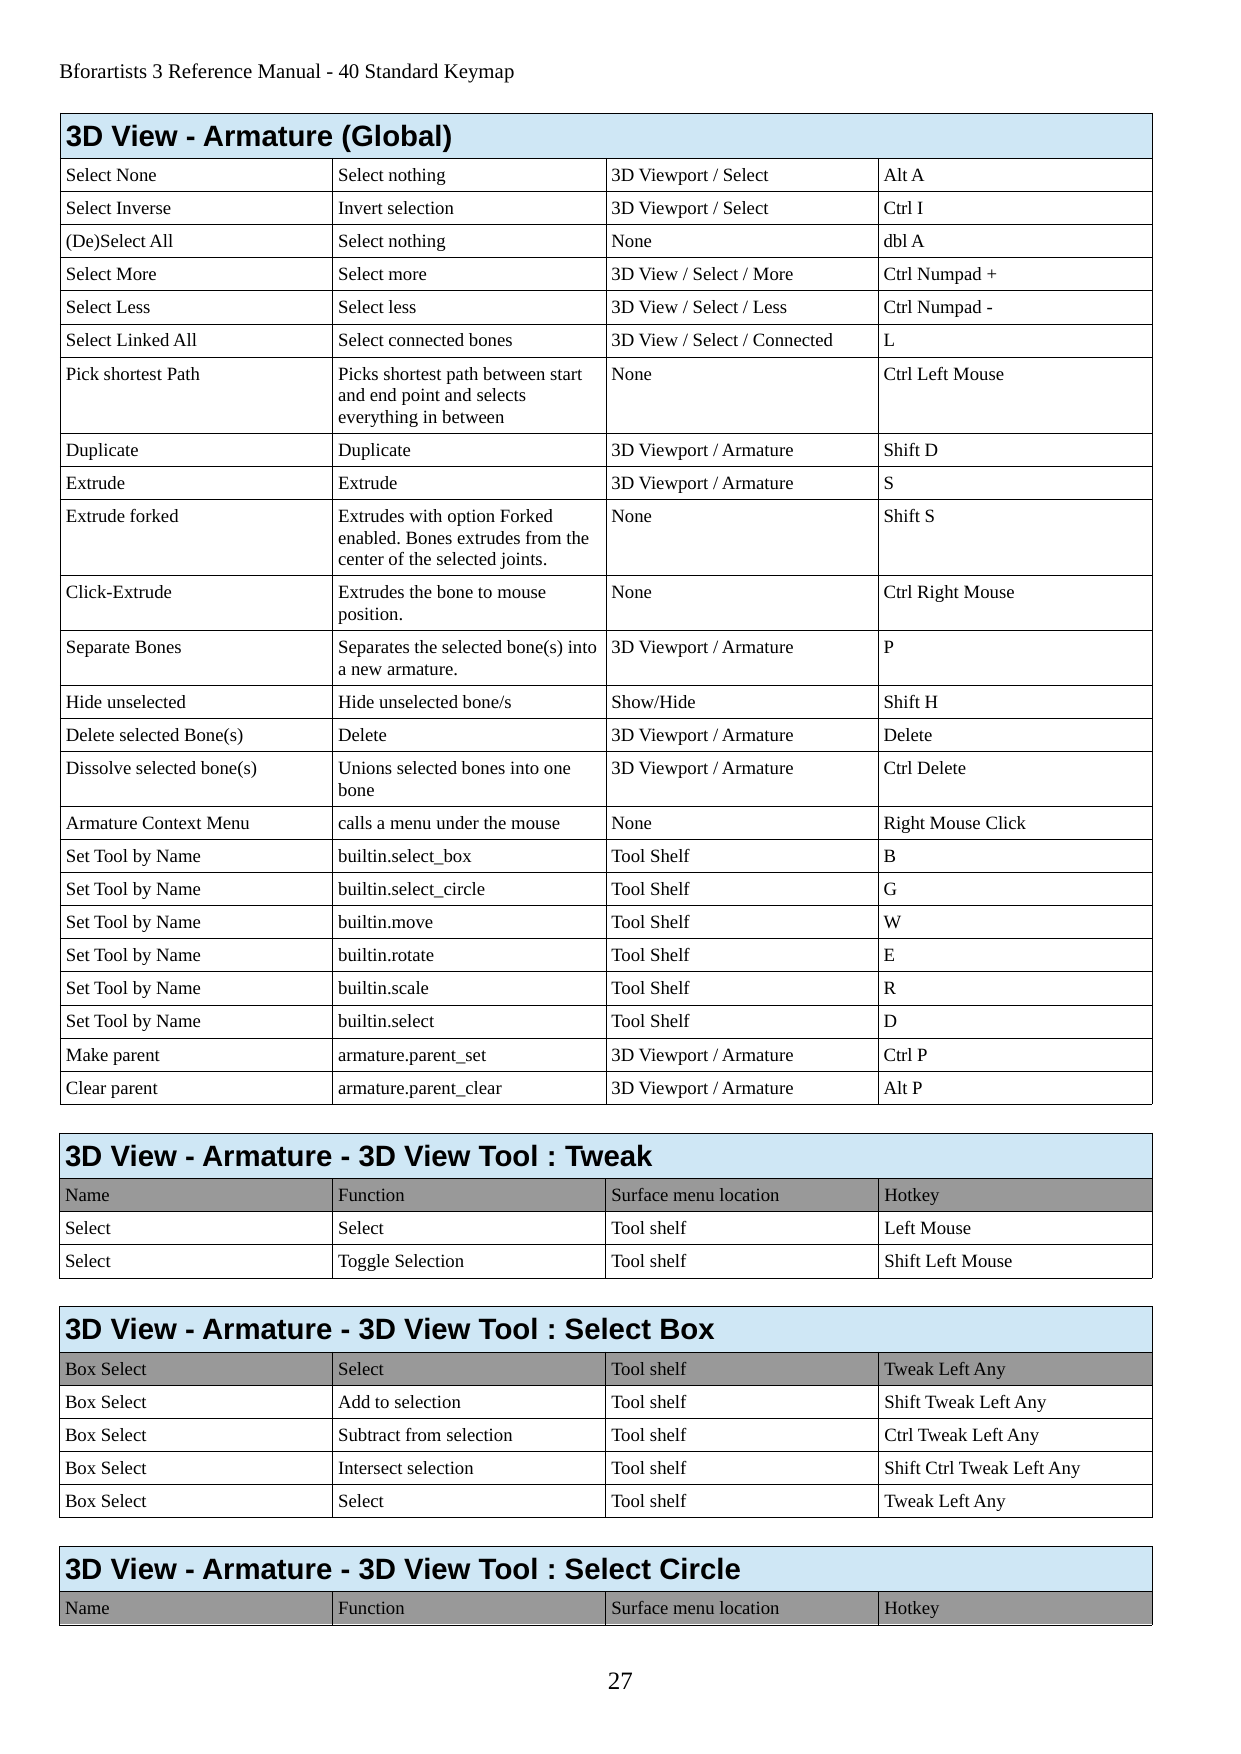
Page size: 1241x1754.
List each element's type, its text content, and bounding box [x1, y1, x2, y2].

table_cell Intersect selection [333, 1452, 605, 1484]
table_cell Name [60, 1592, 332, 1624]
table_cell builtin.select [333, 1006, 606, 1038]
table_cell None [607, 807, 878, 839]
table_cell Select connected bones [333, 325, 606, 357]
table_cell Set Tool by Name [61, 840, 332, 872]
table_cell Invert selection [333, 192, 606, 224]
table_cell Surface menu location [606, 1179, 878, 1211]
table_cell 3D Viewport / Armature [607, 1039, 878, 1071]
table_cell 3D Viewport / Armature [607, 467, 878, 499]
table_cell Delete [879, 719, 1152, 751]
table_cell Set Tool by Name [61, 1006, 332, 1038]
table_cell Tweak Left Any [879, 1353, 1152, 1385]
table_cell Function [333, 1592, 605, 1624]
table_cell Select None [61, 159, 332, 191]
table_cell Select Inverse [61, 192, 332, 224]
table_cell Set Tool by Name [61, 873, 332, 905]
table_cell D [879, 1006, 1152, 1038]
table_cell Box Select [60, 1485, 332, 1517]
table_cell Extrudes the bone to mouse position. [333, 576, 606, 630]
table_cell E [879, 939, 1152, 971]
table_cell Duplicate [333, 434, 606, 466]
table_cell P [879, 631, 1152, 685]
table_cell 3D View / Select / More [607, 258, 878, 290]
table_cell Hotkey [879, 1592, 1152, 1624]
table_cell Ctrl Numpad - [879, 291, 1152, 323]
table_cell dbl A [879, 225, 1152, 257]
table_cell Tool shelf [606, 1452, 878, 1484]
table_cell Tool shelf [606, 1353, 878, 1385]
table_cell None [607, 358, 878, 433]
table_cell Ctrl Tweak Left Any [879, 1419, 1152, 1451]
table_cell Name [60, 1179, 332, 1211]
table_cell 3D View / Select / Less [607, 291, 878, 323]
table_cell Tool Shelf [607, 840, 878, 872]
table_cell Right Mouse Click [879, 807, 1152, 839]
table_cell G [879, 873, 1152, 905]
table_cell 3D Viewport / Select [607, 159, 878, 191]
table_cell Shift Ctrl Tweak Left Any [879, 1452, 1152, 1484]
table_cell Hide unselected [61, 686, 332, 718]
table_cell R [879, 972, 1152, 1004]
table_cell Box Select [60, 1386, 332, 1418]
table_cell Duplicate [61, 434, 332, 466]
table_cell Shift H [879, 686, 1152, 718]
table_cell Separates the selected bone(s) into a new armature. [333, 631, 606, 685]
table_cell Click-Extrude [61, 576, 332, 630]
table_cell Toggle Selection [333, 1245, 605, 1277]
table_cell Add to selection [333, 1386, 605, 1418]
table_cell Pick shortest Path [61, 358, 332, 433]
table_header 3D View - Armature - 3D View Tool : Select Circle [60, 1547, 1152, 1591]
table_cell 3D Viewport / Armature [607, 1072, 878, 1104]
table_cell Tool Shelf [607, 939, 878, 971]
table_cell Make parent [61, 1039, 332, 1071]
table_cell Tool shelf [606, 1212, 878, 1244]
table_cell Unions selected bones into one bone [333, 752, 606, 806]
table_cell builtin.select_box [333, 840, 606, 872]
table_cell Tool Shelf [607, 906, 878, 938]
table_cell Shift S [879, 500, 1152, 575]
table_cell Select less [333, 291, 606, 323]
table_header 3D View - Armature - 3D View Tool : Tweak [60, 1134, 1152, 1178]
table_cell Delete [333, 719, 606, 751]
table_cell Box Select [60, 1353, 332, 1385]
table_cell Armature Context Menu [61, 807, 332, 839]
table_cell Alt A [879, 159, 1152, 191]
table_cell Picks shortest path between start and end point and selects everything in between [333, 358, 606, 433]
table_cell Clear parent [61, 1072, 332, 1104]
table_cell None [607, 576, 878, 630]
table_cell builtin.move [333, 906, 606, 938]
table_cell (De)Select All [61, 225, 332, 257]
table_cell Subtract from selection [333, 1419, 605, 1451]
table_header 3D View - Armature - 3D View Tool : Select Box [60, 1307, 1152, 1352]
table_cell Function [333, 1179, 605, 1211]
table_cell Tool shelf [606, 1386, 878, 1418]
table_cell Tool shelf [606, 1485, 878, 1517]
table_cell builtin.scale [333, 972, 606, 1004]
table_cell 3D Viewport / Armature [607, 719, 878, 751]
table_cell None [607, 225, 878, 257]
table_cell armature.parent_clear [333, 1072, 606, 1104]
table_cell armature.parent_set [333, 1039, 606, 1071]
table_cell 3D Viewport / Armature [607, 752, 878, 806]
table_cell Select [333, 1353, 605, 1385]
table_cell Tweak Left Any [879, 1485, 1152, 1517]
table_cell Ctrl I [879, 192, 1152, 224]
table_cell Tool Shelf [607, 873, 878, 905]
table_cell Select [60, 1212, 332, 1244]
table_cell builtin.rotate [333, 939, 606, 971]
table_cell Select [60, 1245, 332, 1277]
table_cell Separate Bones [61, 631, 332, 685]
table_cell Tool shelf [606, 1245, 878, 1277]
table_cell 3D Viewport / Armature [607, 434, 878, 466]
table_cell Extrude [333, 467, 606, 499]
table_cell Select More [61, 258, 332, 290]
table_cell 3D View / Select / Connected [607, 325, 878, 357]
table_cell Shift D [879, 434, 1152, 466]
table_cell None [607, 500, 878, 575]
table_cell Set Tool by Name [61, 939, 332, 971]
table_cell Tool Shelf [607, 1006, 878, 1038]
table_cell Ctrl Delete [879, 752, 1152, 806]
table_cell builtin.select_circle [333, 873, 606, 905]
table_cell Set Tool by Name [61, 972, 332, 1004]
table_cell Shift Tweak Left Any [879, 1386, 1152, 1418]
table_cell Shift Left Mouse [879, 1245, 1152, 1277]
table_cell B [879, 840, 1152, 872]
table_cell 3D Viewport / Armature [607, 631, 878, 685]
table_cell Box Select [60, 1419, 332, 1451]
table_cell W [879, 906, 1152, 938]
table_cell Select more [333, 258, 606, 290]
table_cell Left Mouse [879, 1212, 1152, 1244]
table_cell Select Less [61, 291, 332, 323]
table_cell Ctrl P [879, 1039, 1152, 1071]
table_cell calls a menu under the mouse [333, 807, 606, 839]
table_cell Alt P [879, 1072, 1152, 1104]
table_cell Extrudes with option Forked enabled. Bones extrudes from the center of the selected joints. [333, 500, 606, 575]
table_cell Ctrl Left Mouse [879, 358, 1152, 433]
table_header 3D View - Armature (Global) [61, 114, 1152, 158]
table_cell Ctrl Right Mouse [879, 576, 1152, 630]
table_cell Extrude [61, 467, 332, 499]
table_cell Dissolve selected bone(s) [61, 752, 332, 806]
table_cell Select [333, 1212, 605, 1244]
table_cell Select [333, 1485, 605, 1517]
table_cell Show/Hide [607, 686, 878, 718]
table_cell Hotkey [879, 1179, 1152, 1211]
table_cell Box Select [60, 1452, 332, 1484]
table_cell Tool shelf [606, 1419, 878, 1451]
table_cell Select nothing [333, 225, 606, 257]
table_cell Select nothing [333, 159, 606, 191]
table_cell Set Tool by Name [61, 906, 332, 938]
table_cell Tool Shelf [607, 972, 878, 1004]
table_cell Ctrl Numpad + [879, 258, 1152, 290]
table_cell Extrude forked [61, 500, 332, 575]
table_cell S [879, 467, 1152, 499]
table_cell Delete selected Bone(s) [61, 719, 332, 751]
table_cell Select Linked All [61, 325, 332, 357]
table_cell 3D Viewport / Select [607, 192, 878, 224]
table_cell L [879, 325, 1152, 357]
table_cell Surface menu location [606, 1592, 878, 1624]
table_cell Hide unselected bone/s [333, 686, 606, 718]
